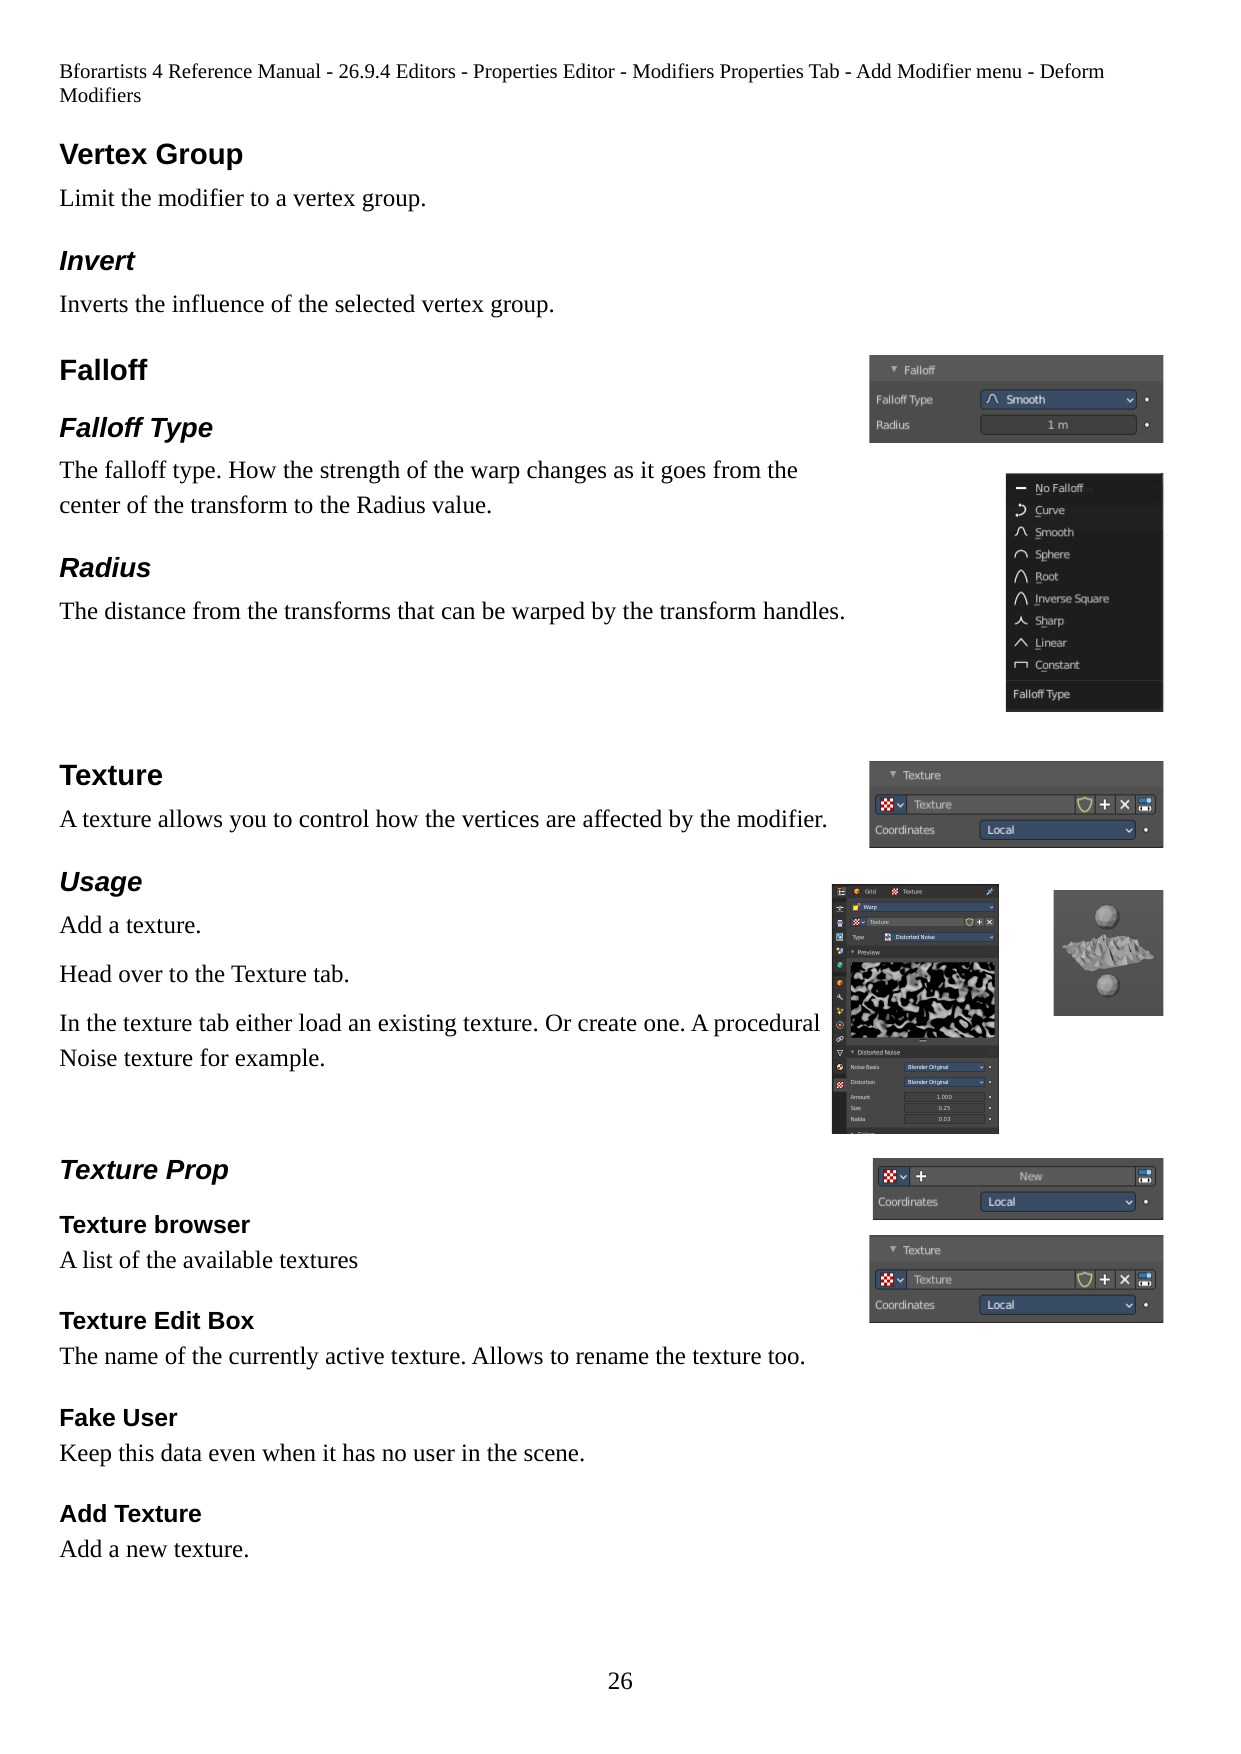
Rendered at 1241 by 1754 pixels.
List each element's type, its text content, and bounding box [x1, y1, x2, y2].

picture [869, 761, 1164, 848]
text Inverts the influence of the selected vertex group. [59, 289, 1181, 318]
subtitle Falloff Type [59, 411, 869, 443]
subtitle Texture browser [59, 1210, 1181, 1239]
text [999, 910, 1053, 939]
subtitle Texture Prop [59, 1153, 1181, 1185]
picture [872, 1158, 1164, 1220]
text A list of the available textures [59, 1245, 869, 1274]
subtitle Falloff [59, 352, 1181, 386]
text Head over to the Texture tab. [59, 959, 831, 988]
subtitle Usage [59, 866, 1181, 897]
text [999, 959, 1053, 988]
subtitle Invert [59, 244, 1181, 276]
picture [1005, 473, 1164, 712]
subtitle Texture [59, 758, 1181, 792]
text In the texture tab either load an existing texture. Or create one. A procedural Noise texture for example. [59, 1008, 831, 1071]
text Add a texture. [59, 910, 831, 939]
subtitle Texture Edit Box [59, 1306, 1181, 1335]
subtitle Vertex Group [59, 137, 1181, 170]
picture [1053, 890, 1164, 1016]
text A texture allows you to control how the vertices are affected by the modifier. [59, 804, 869, 833]
picture [869, 1235, 1164, 1323]
text Add a new texture. [59, 1534, 1181, 1563]
text [999, 1008, 1181, 1071]
text The distance from the transforms that can be warped by the transform handles. [59, 596, 1005, 625]
subtitle Fake User [59, 1403, 1181, 1431]
picture [869, 355, 1164, 443]
text Limit the modifier to a vertex group. [59, 183, 1181, 212]
subtitle Add Texture [59, 1499, 1181, 1528]
picture [831, 884, 999, 1134]
text The falloff type. How the strength of the warp changes as it goes from the center of the transform to the Radius value. [59, 456, 1181, 519]
subtitle [1164, 411, 1181, 443]
subtitle [1164, 552, 1181, 583]
text The name of the currently active texture. Allows to rename the texture too. [59, 1341, 1181, 1370]
subtitle Radius [59, 552, 1005, 583]
text Keep this data even when it has no user in the scene. [59, 1438, 1181, 1466]
text [1164, 910, 1181, 939]
